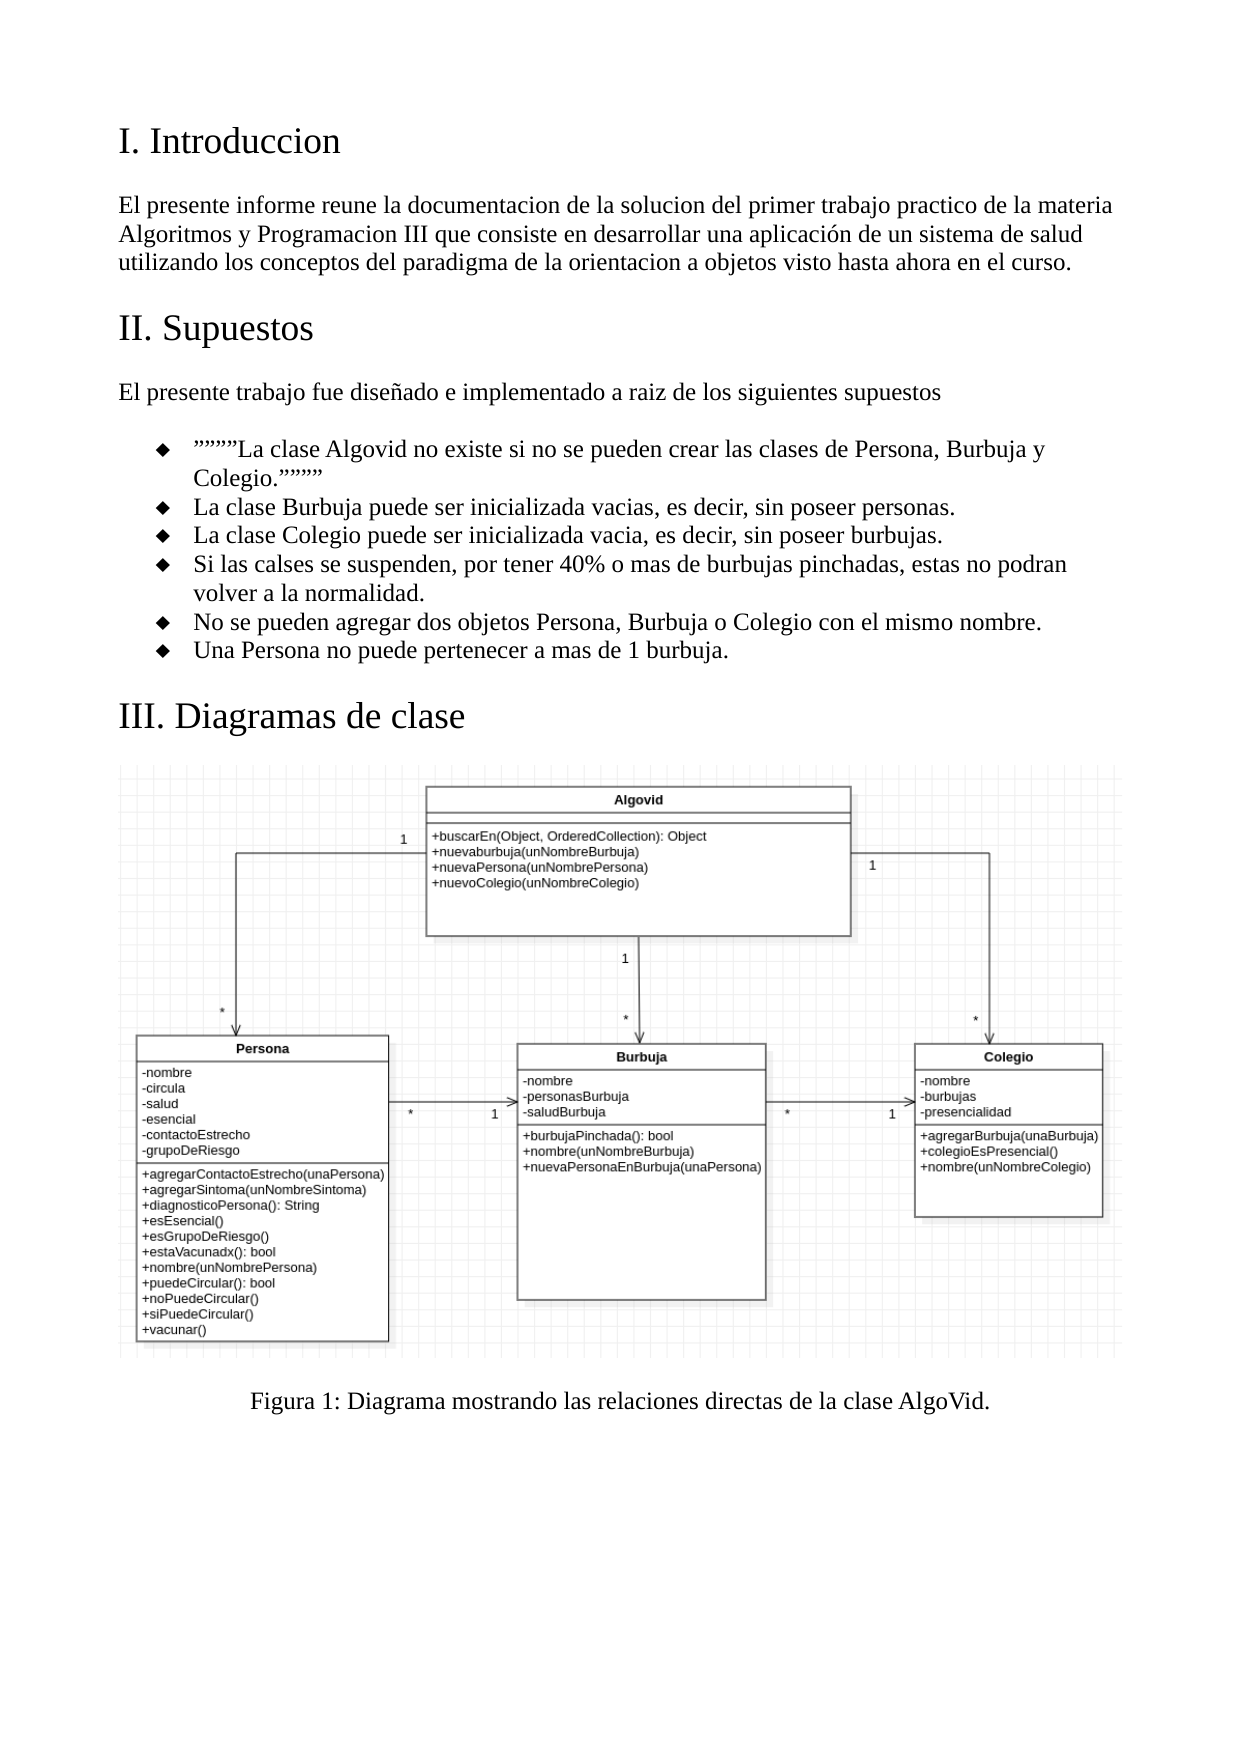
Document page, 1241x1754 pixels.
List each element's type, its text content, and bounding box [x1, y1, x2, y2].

text I. Introduccion [118, 118, 1122, 161]
list ””””La clase Algovid no existe si no se pueden crear las clases de Persona, Burbuja y Colegio.”””” [156, 434, 1122, 492]
list Una Persona no puede pertenecer a mas de 1 burbuja. [156, 636, 1122, 664]
text El presente informe reune la documentacion de la solucion del primer trabajo practico de la materia Algoritmos y Programacion III que consiste en desarrollar una aplicación de un sistema de salud utilizando los conceptos del paradigma de la orientacion a objetos visto hasta ahora en el curso. [118, 190, 1122, 276]
text II. Supuestos [118, 305, 1122, 348]
text III. Diagramas de clase [118, 693, 1122, 736]
list No se pueden agregar dos objetos Persona, Burbuja o Colegio con el mismo nombre. [156, 607, 1122, 636]
text Figura 1: Diagrama mostrando las relaciones directas de la clase AlgoVid. [118, 1386, 1122, 1415]
picture [118, 765, 1123, 1358]
list Si las calses se suspenden, por tener 40% o mas de burbujas pinchadas, estas no podran volver a la normalidad. [156, 549, 1122, 607]
list La clase Burbuja puede ser inicializada vacias, es decir, sin poseer personas. [156, 492, 1122, 521]
text El presente trabajo fue diseñado e implementado a raiz de los siguientes supuestos [118, 377, 1122, 406]
list La clase Colegio puede ser inicializada vacia, es decir, sin poseer burbujas. [156, 521, 1122, 549]
